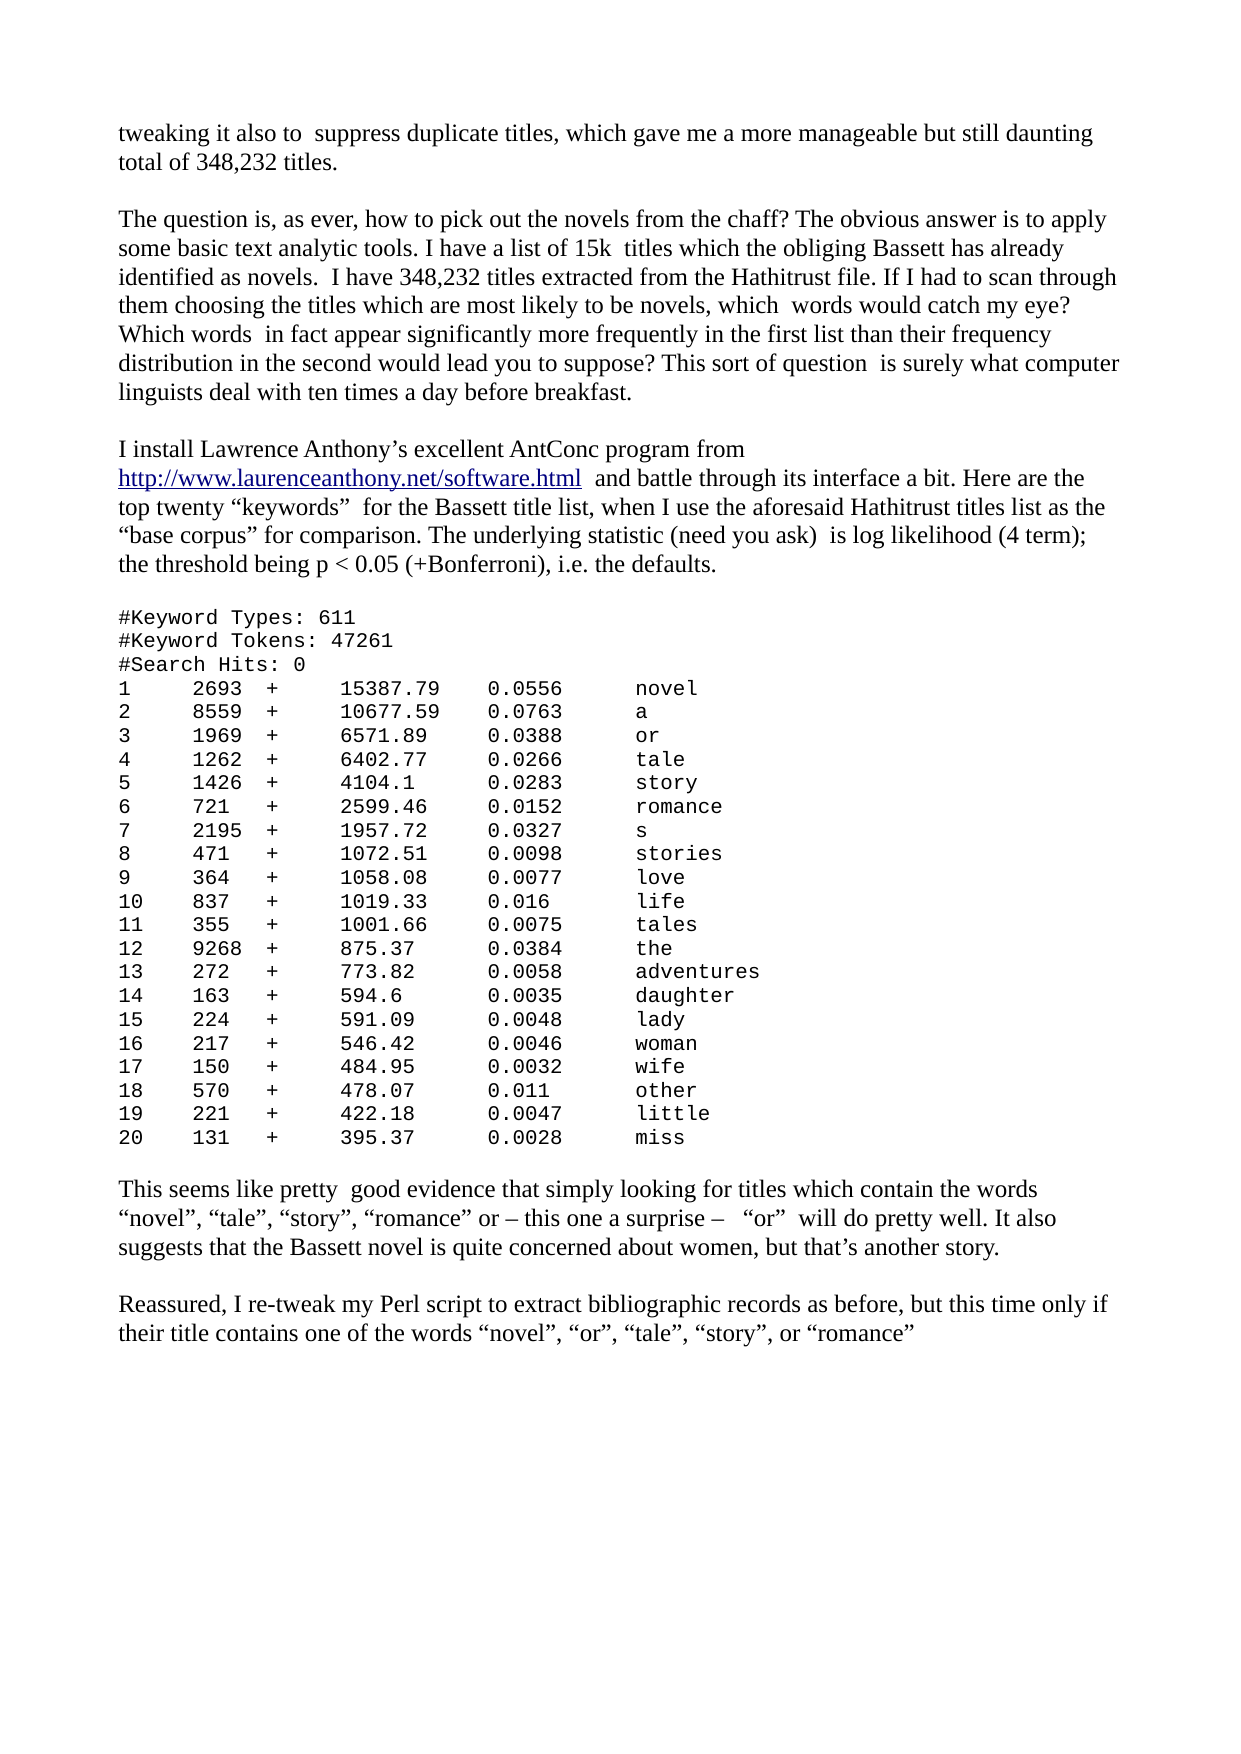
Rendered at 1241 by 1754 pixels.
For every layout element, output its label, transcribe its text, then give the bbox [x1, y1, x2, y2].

text Reassured, I re-tweak my Perl script to extract bibliographic records as before, but this time only if their title contains one of the words “novel”, “or”, “tale”, “story”, or “romance” [118, 1289, 1122, 1347]
text #Search Hits: 0 [118, 654, 1122, 678]
text 11 355 + 1001.66 0.0075 tales [118, 914, 1122, 938]
text 5 1426 + 4104.1 0.0283 story [118, 772, 1122, 796]
text 9 364 + 1058.08 0.0077 love [118, 867, 1122, 891]
text 13 272 + 773.82 0.0058 adventures [118, 962, 1122, 985]
text 6 721 + 2599.46 0.0152 romance [118, 796, 1122, 820]
text 3 1969 + 6571.89 0.0388 or [118, 725, 1122, 749]
text The question is, as ever, how to pick out the novels from the chaff? The obvious answer is to apply some basic text analytic tools. I have a list of 15k titles which the obliging Bassett has already identified as novels. I have 348,232 titles extracted from the Hathitrust file. If I had to scan through them choosing the titles which are most likely to be novels, which words would catch my eye? Which words in fact appear significantly more frequently in the first list than their frequency distribution in the second would lead you to suppose? This sort of question is surely what computer linguists deal with ten times a day before breakfast. [118, 204, 1122, 406]
text 1 2693 + 15387.79 0.0556 novel [118, 678, 1122, 701]
text 20 131 + 395.37 0.0028 miss [118, 1127, 1122, 1151]
text 19 221 + 422.18 0.0047 little [118, 1103, 1122, 1127]
text 16 217 + 546.42 0.0046 woman [118, 1032, 1122, 1056]
text 17 150 + 484.95 0.0032 wife [118, 1056, 1122, 1080]
text 2 8559 + 10677.59 0.0763 a [118, 701, 1122, 725]
text 12 9268 + 875.37 0.0384 the [118, 938, 1122, 962]
text 18 570 + 478.07 0.011 other [118, 1080, 1122, 1103]
text tweaking it also to suppress duplicate titles, which gave me a more manageable but still daunting total of 348,232 titles. [118, 118, 1122, 176]
text 15 224 + 591.09 0.0048 lady [118, 1009, 1122, 1032]
text #Keyword Types: 611 [118, 607, 1122, 631]
text #Keyword Tokens: 47261 [118, 631, 1122, 654]
text 4 1262 + 6402.77 0.0266 tale [118, 749, 1122, 772]
text 10 837 + 1019.33 0.016 life [118, 891, 1122, 914]
text This seems like pretty good evidence that simply looking for titles which contain the words “novel”, “tale”, “story”, “romance” or – this one a surprise – “or” will do pretty well. It also suggests that the Bassett novel is quite concerned about women, but that’s another story. [118, 1174, 1122, 1261]
text 14 163 + 594.6 0.0035 daughter [118, 985, 1122, 1009]
text I install Lawrence Anthony’s excellent AntConc program from http://www.laurenceanthony.net/software.html and battle through its interface a bit. Here are the top twenty “keywords” for the Bassett title list, when I use the aforesaid Hathitrust titles list as the “base corpus” for comparison. The underlying statistic (need you ask) is log likelihood (4 term); the threshold being p < 0.05 (+Bonferroni), i.e. the defaults. [118, 434, 1122, 578]
text 7 2195 + 1957.72 0.0327 s [118, 820, 1122, 843]
text 8 471 + 1072.51 0.0098 stories [118, 843, 1122, 867]
